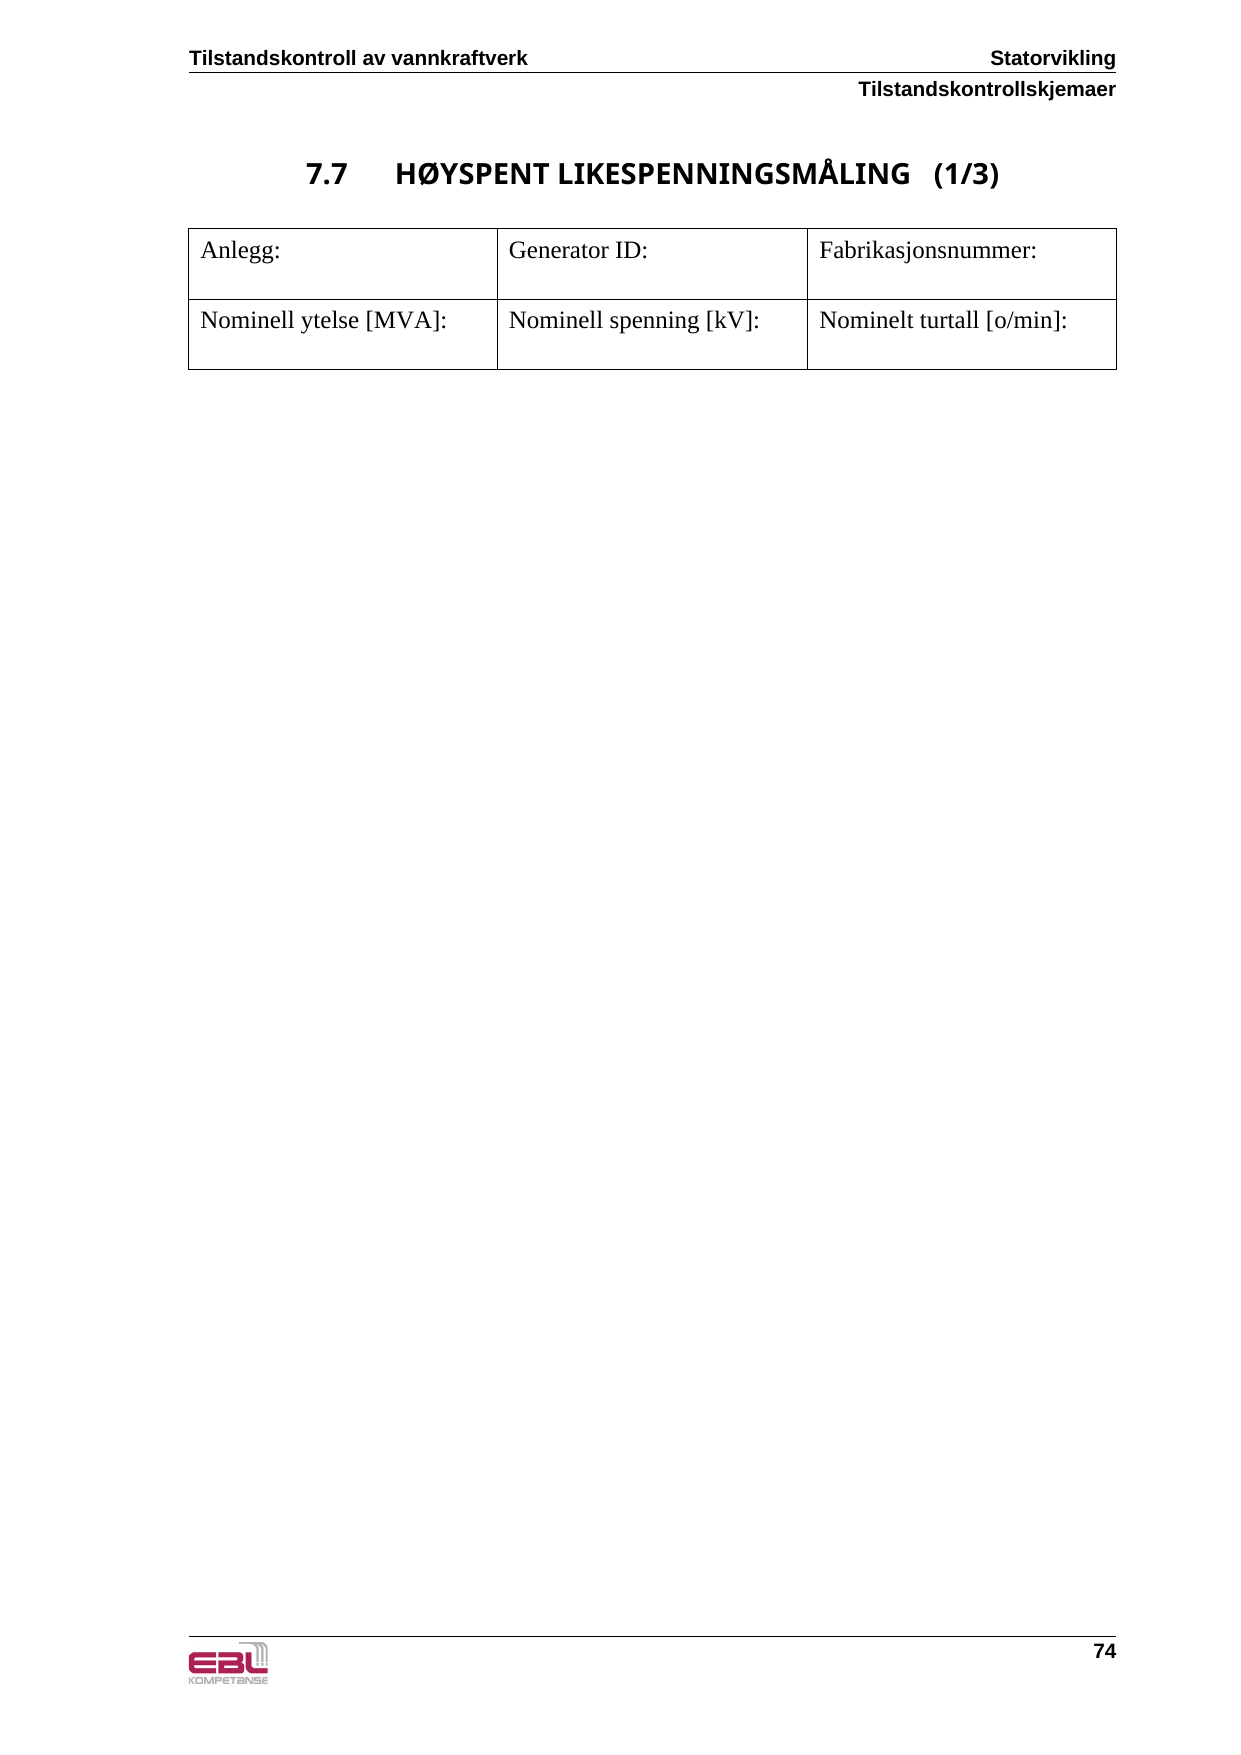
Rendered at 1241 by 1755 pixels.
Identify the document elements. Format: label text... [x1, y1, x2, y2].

table_cell Nominell ytelse [MVA]: [189, 300, 497, 369]
table_cell Fabrikasjonsnummer: [808, 229, 1116, 298]
table_cell Nominell spenning [kV]: [498, 300, 807, 369]
table_cell Anlegg: [189, 229, 497, 298]
table_header HØYSPENT LIKESPENNINGSMÅLING (1/3) [189, 148, 1116, 228]
table_cell Nominelt turtall [o/min]: [808, 300, 1116, 369]
table_cell Generator ID: [498, 229, 807, 298]
